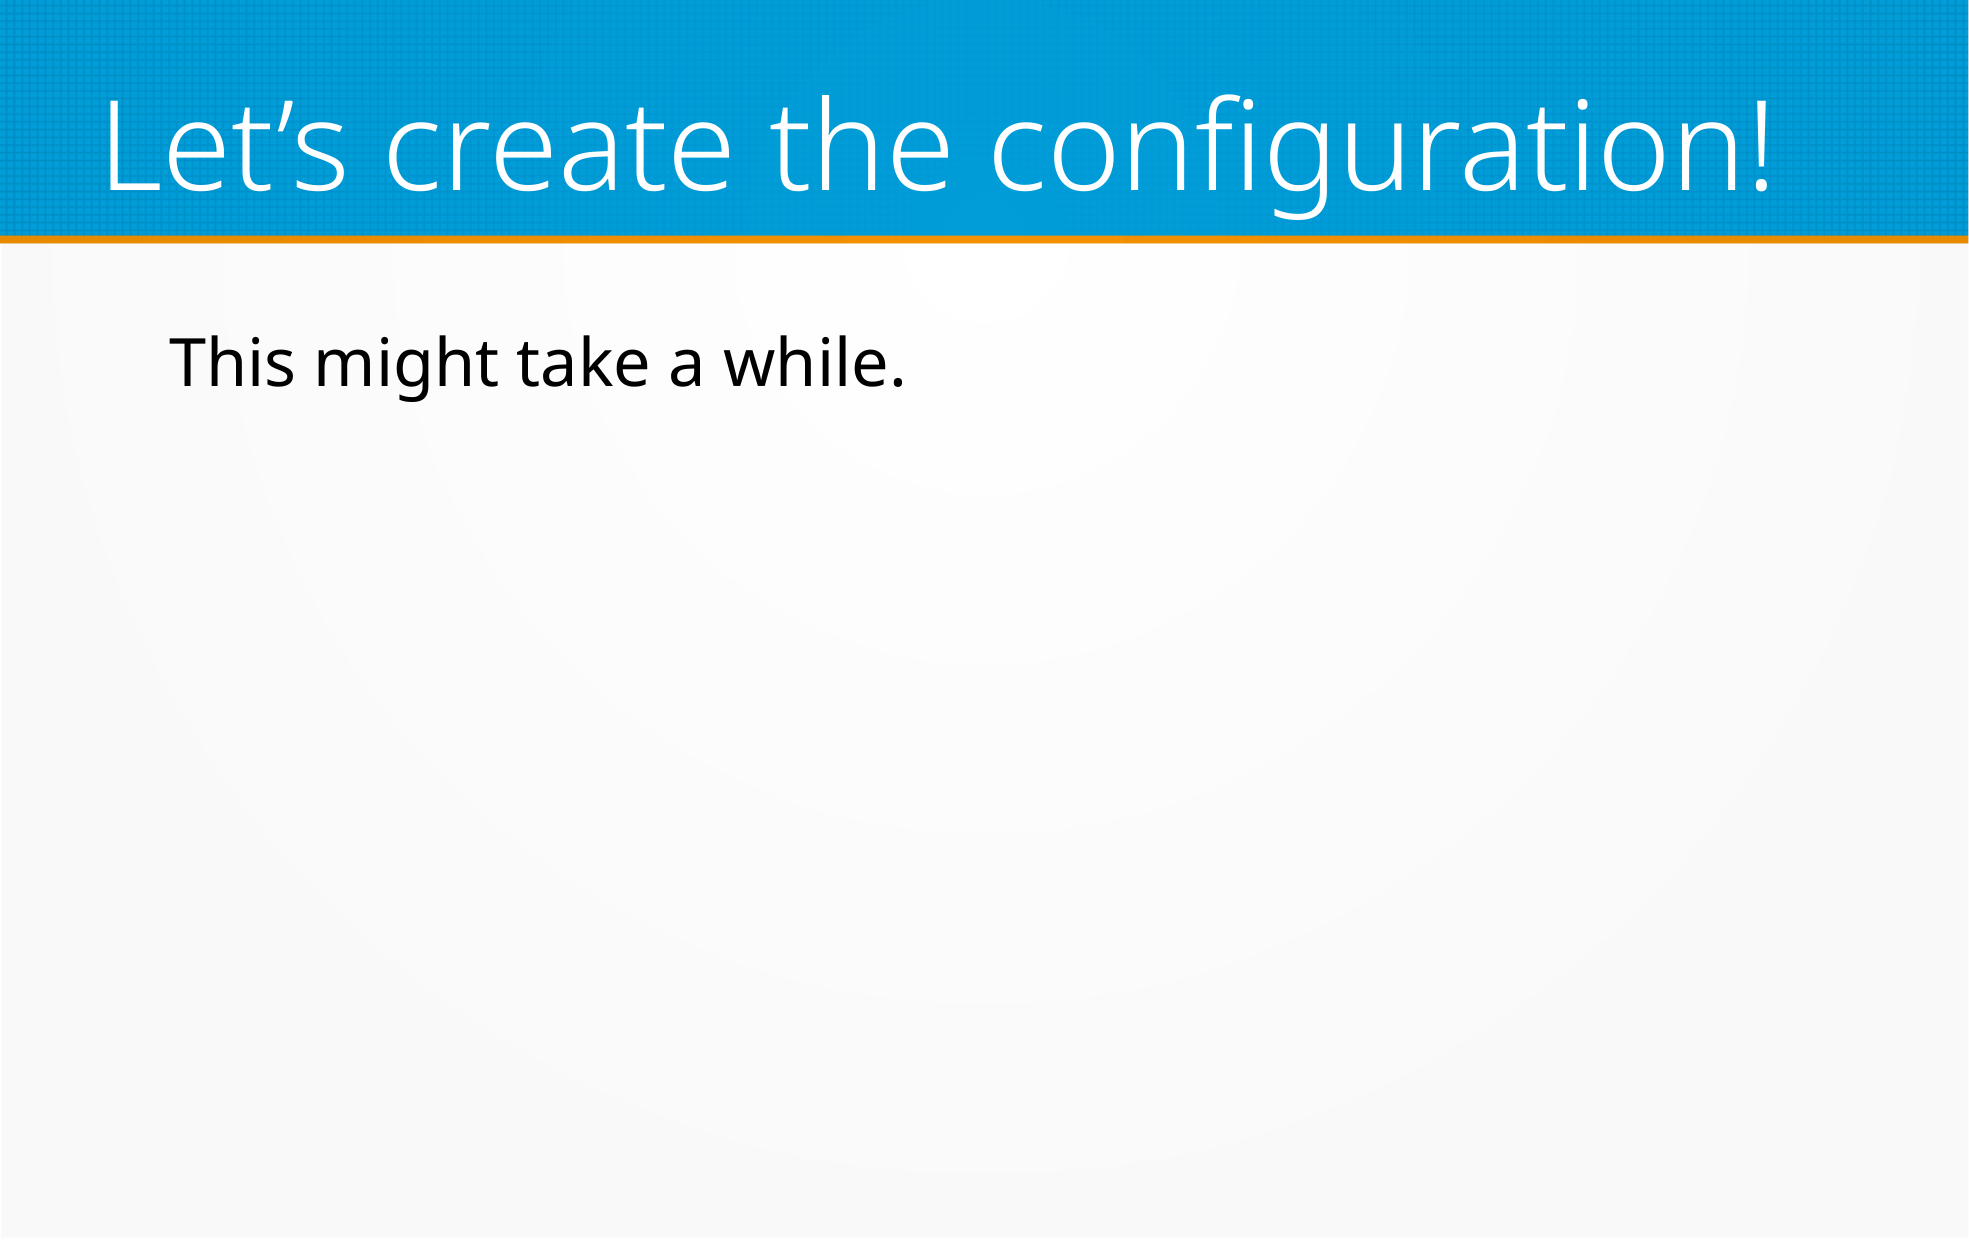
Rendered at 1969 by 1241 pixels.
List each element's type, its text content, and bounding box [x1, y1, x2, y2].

picture [0, 236, 1969, 1241]
title Let’s create the configuration! [98, 19, 1870, 227]
list This might take a while. [98, 315, 1861, 1081]
